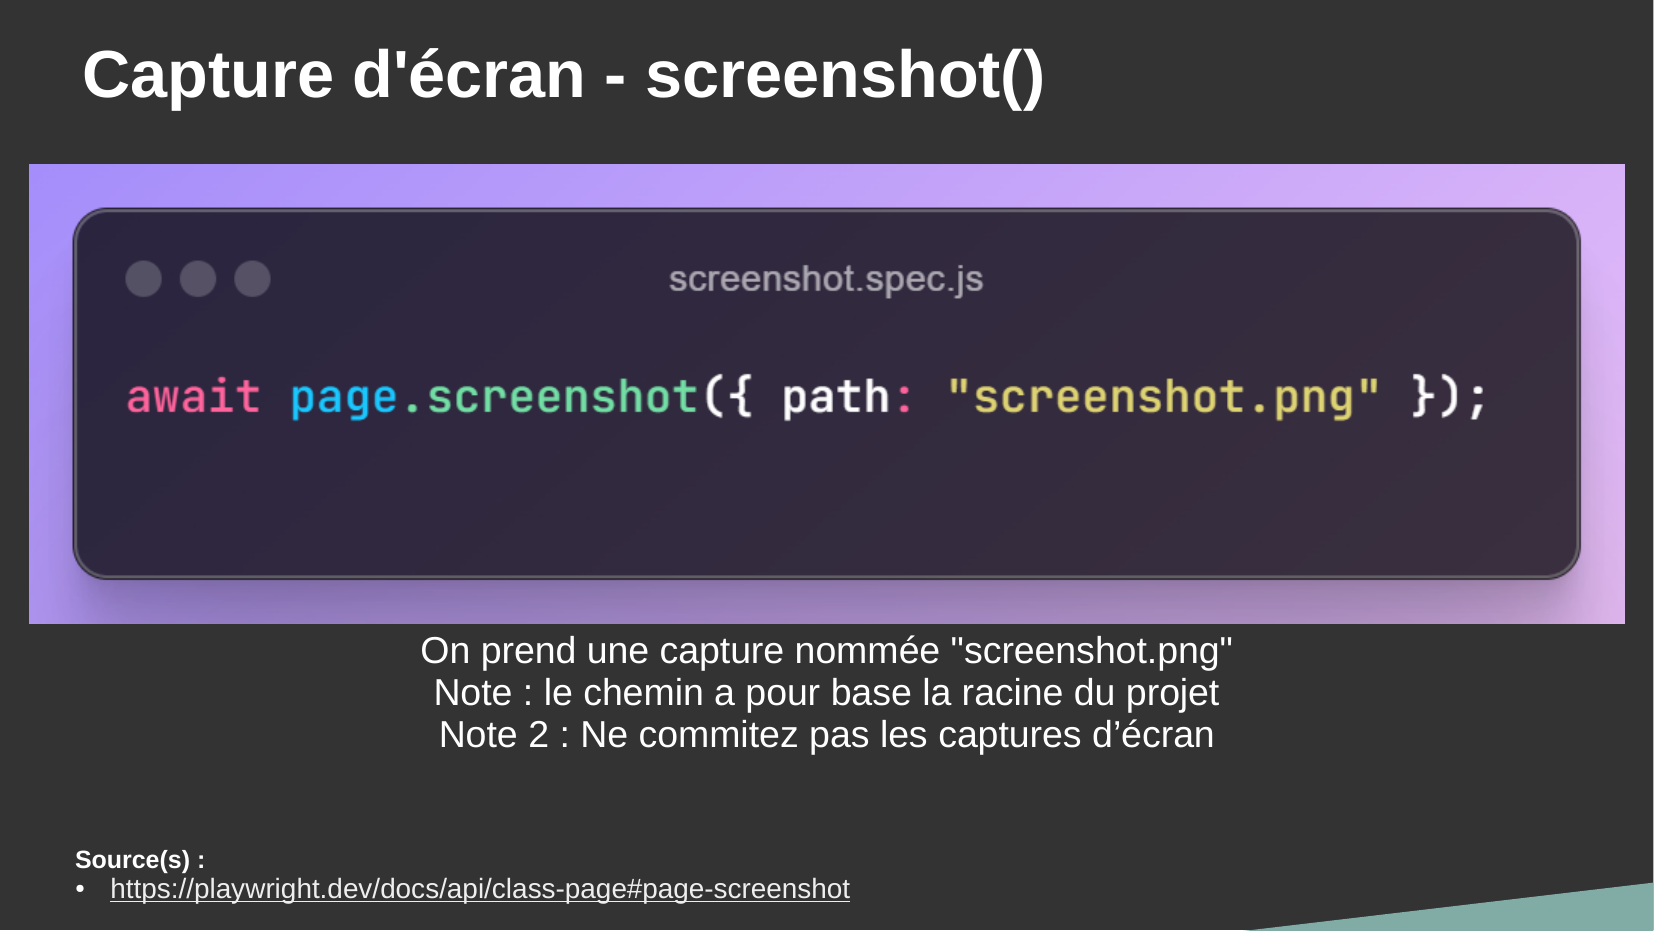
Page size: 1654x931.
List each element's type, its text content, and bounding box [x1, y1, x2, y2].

picture [29, 164, 1625, 624]
text_box [1243, 882, 1654, 931]
title Capture d'écran - screenshot() [82, 37, 1571, 112]
text_box Source(s) : https://playwright.dev/docs/api/class-page#page-screenshot [60, 744, 1546, 913]
text_box On prend une capture nommée "screenshot.png" Note : le chemin a pour base la racine du projet Note 2 : Ne commitez pas les captures d’écran [141, 621, 1512, 763]
